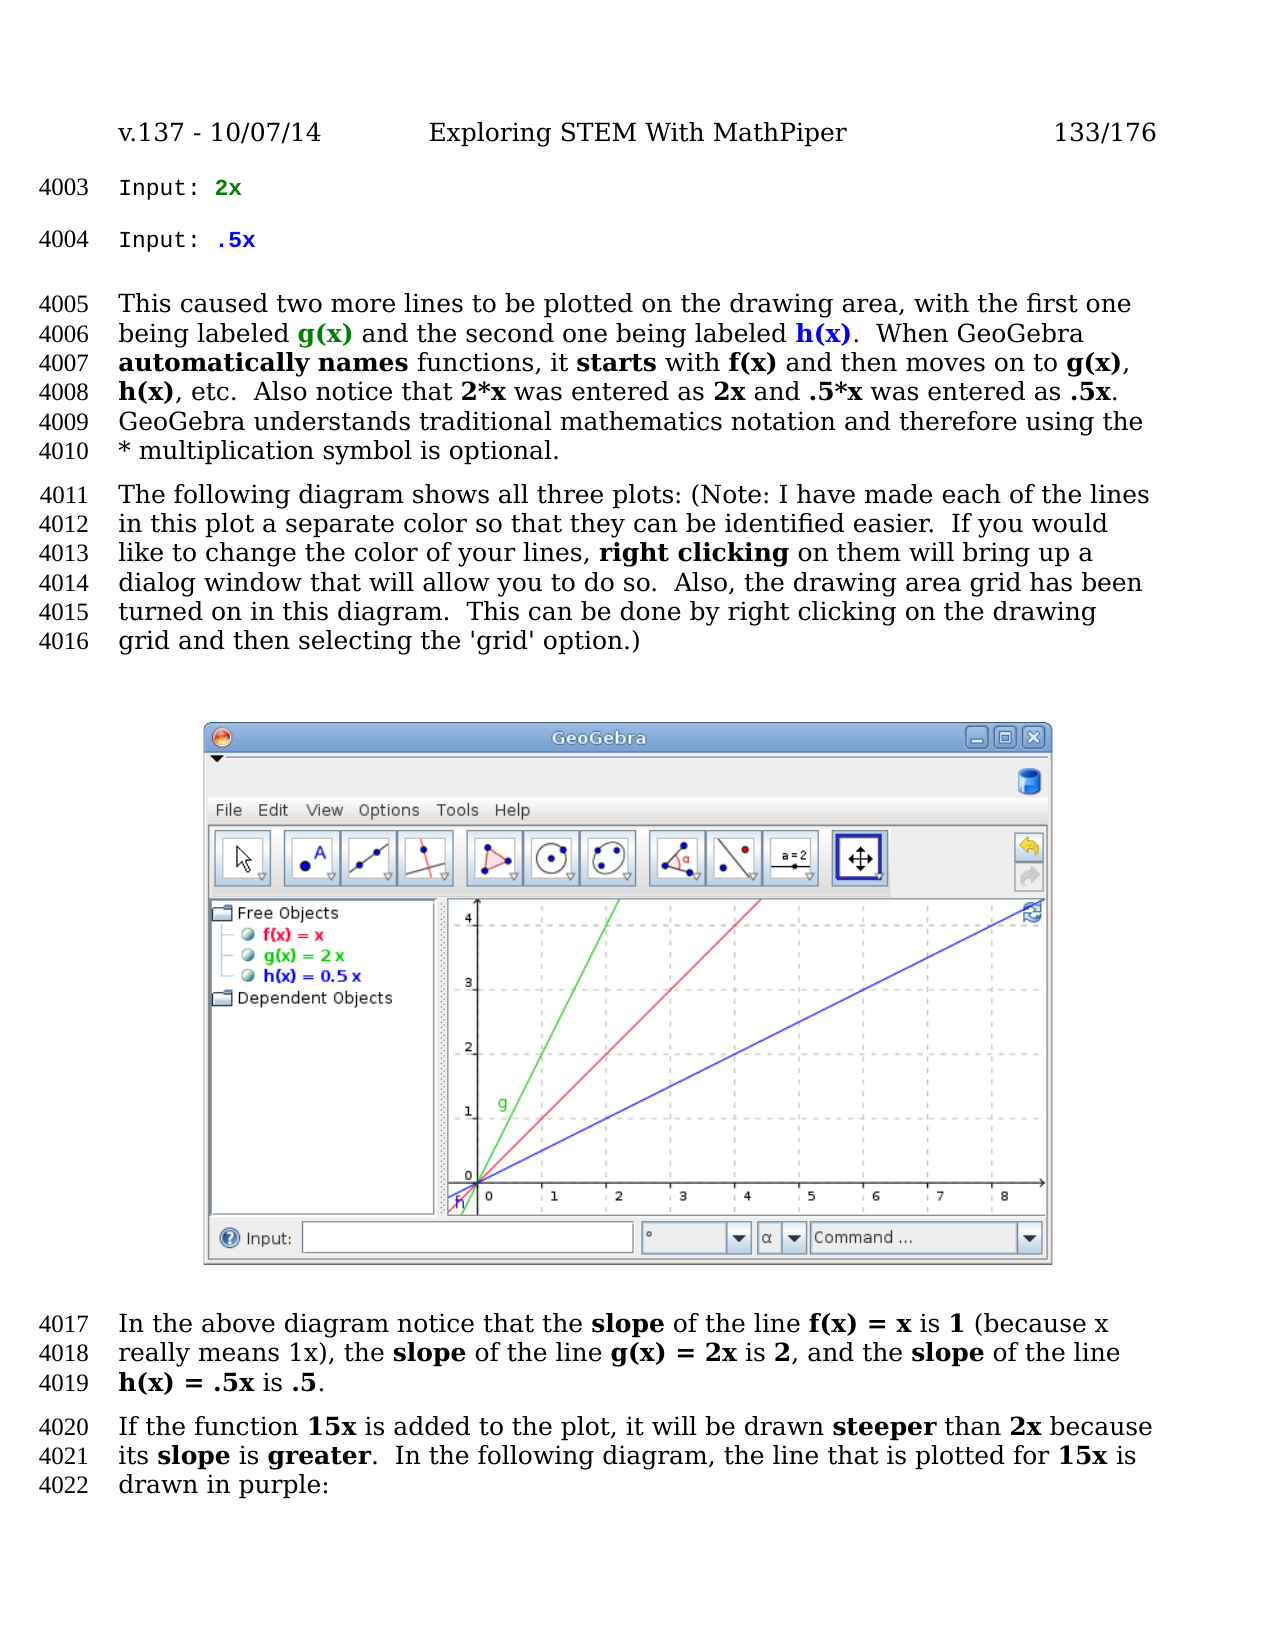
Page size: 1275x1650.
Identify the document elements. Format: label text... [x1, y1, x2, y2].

picture [203, 722, 1053, 1265]
text Input: .5x [118, 229, 1157, 254]
text Input: 2x [118, 177, 1157, 203]
text This caused two more lines to be plotted on the drawing area, with the first one being labeled g(x) and the second one being labeled h(x). When GeoGebra automatically names functions, it starts with f(x) and then moves on to g(x), h(x), etc. Also notice that 2*x was entered as 2x and .5*x was entered as .5x. GeoGebra understands traditional mathematics notation and therefore using the * multiplication symbol is optional. [118, 289, 1157, 465]
text The following diagram shows all three plots: (Note: I have made each of the lines in this plot a separate color so that they can be identified easier. If you would like to change the color of your lines, right clicking on them will bring up a dialog window that will allow you to do so. Also, the drawing area grid has been turned on in this diagram. This can be done by right clicking on the drawing grid and then selecting the 'grid' option.) [118, 480, 1157, 655]
text In the above diagram notice that the slope of the line f(x) = x is 1 (because x really means 1x), the slope of the line g(x) = 2x is 2, and the slope of the line h(x) = .5x is .5. [118, 1309, 1157, 1397]
text If the function 15x is added to the plot, it will be drawn steeper than 2x because its slope is greater. In the following diagram, the line that is plotted for 15x is drawn in purple: [118, 1412, 1157, 1500]
